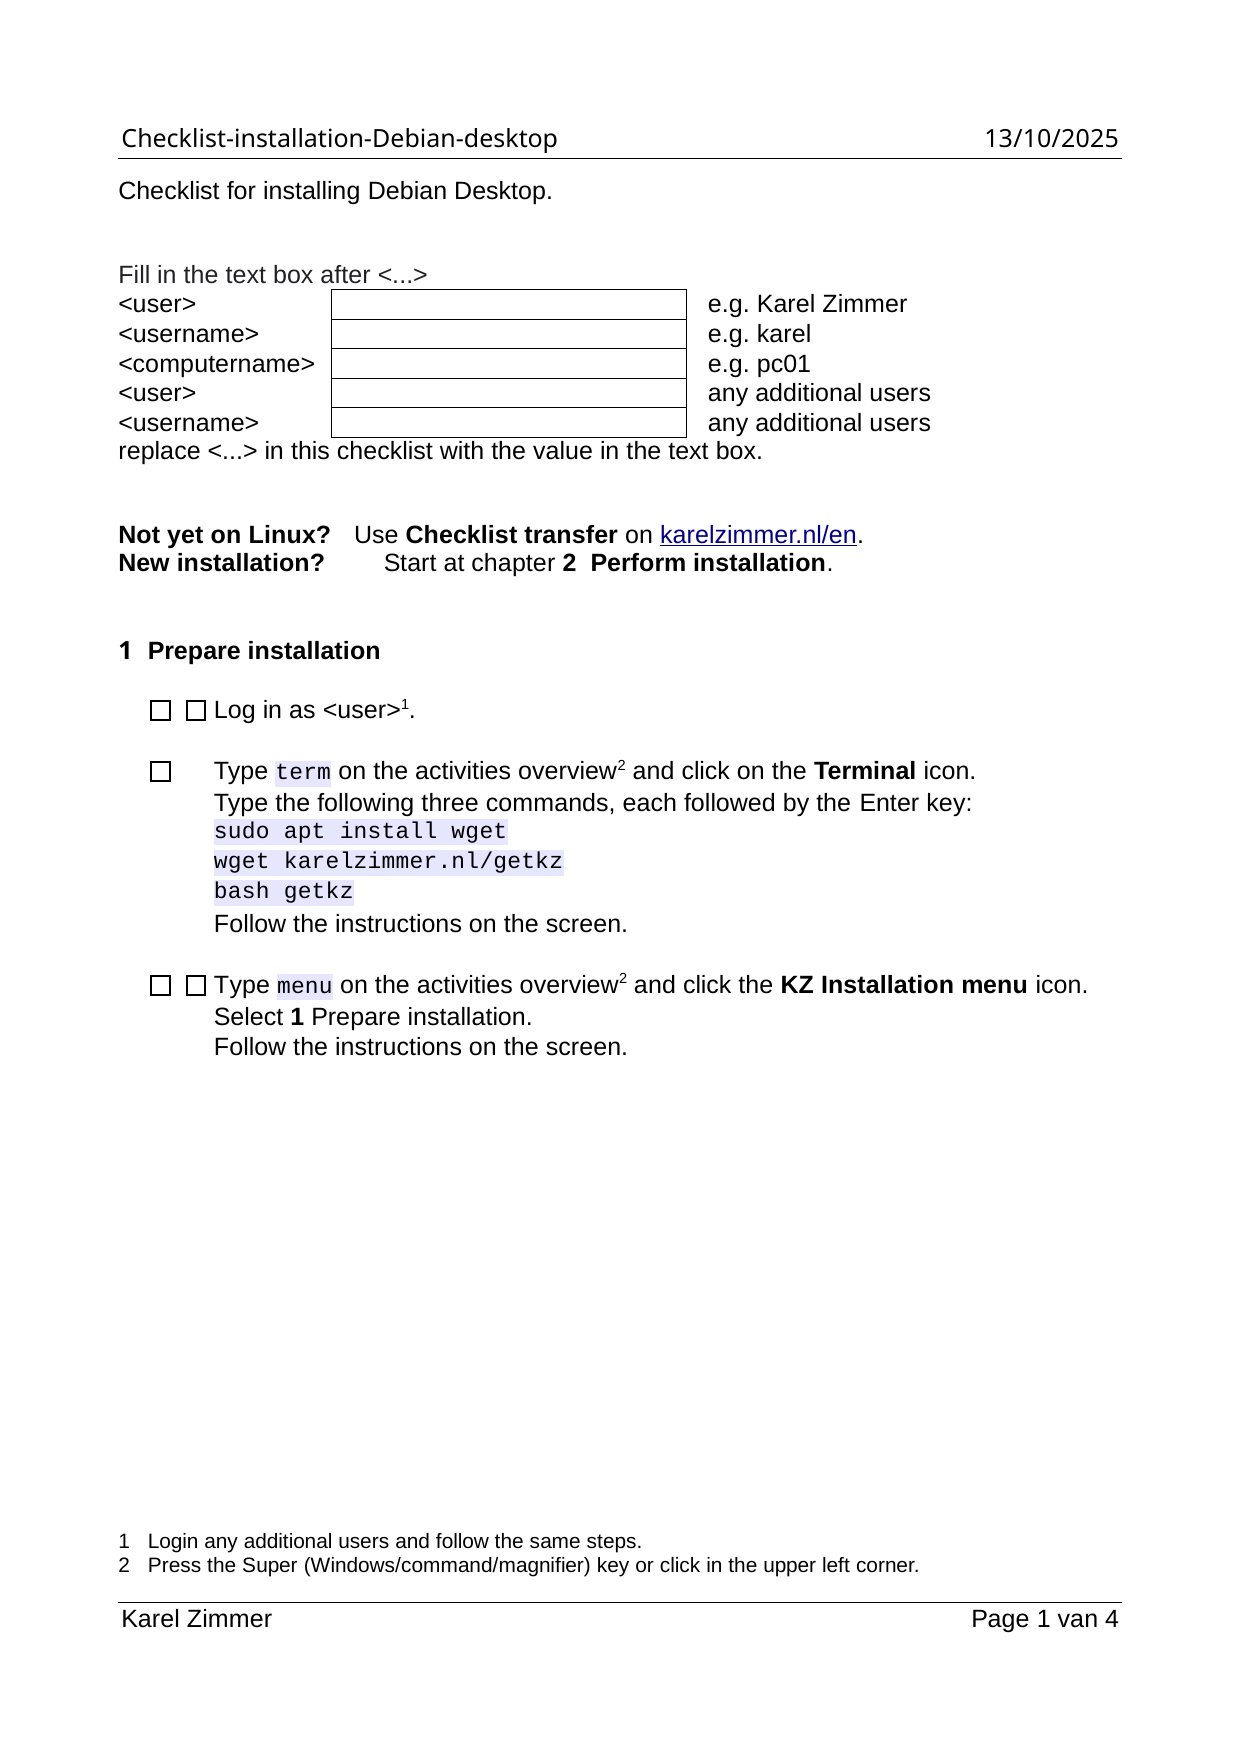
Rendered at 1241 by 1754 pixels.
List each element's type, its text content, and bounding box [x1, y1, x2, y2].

table_cell [118, 909, 142, 939]
table_cell [118, 1032, 142, 1062]
table_cell [177, 1001, 213, 1032]
table_header Log in as <user>. [213, 695, 1122, 726]
table_cell [118, 726, 142, 756]
table_cell [177, 788, 213, 818]
text New installation? Start at chapter 2 Perform installation. [118, 549, 1122, 577]
table_cell [142, 818, 177, 848]
table_cell Follow the instructions on the screen. [213, 1032, 1122, 1062]
text <computername> [118, 348, 331, 378]
table_cell [177, 848, 213, 879]
table_cell [213, 726, 1122, 756]
table_header [177, 695, 213, 726]
table_cell wget karelzimmer.nl/getkz [213, 848, 1122, 879]
table_cell [177, 879, 213, 909]
text <username> [118, 319, 331, 348]
table_cell [142, 756, 177, 788]
text e.g. Karel Zimmer [687, 289, 1122, 319]
table_header [118, 695, 142, 726]
table_cell [177, 1032, 213, 1062]
table_cell Follow the instructions on the screen. [213, 909, 1122, 939]
table_cell [142, 939, 177, 969]
table_cell sudo apt install wget [213, 818, 1122, 848]
table_cell [142, 970, 177, 1001]
text <username> [118, 407, 331, 437]
table_cell [142, 848, 177, 879]
table_cell [118, 788, 142, 818]
text any additional users [687, 378, 1122, 407]
table_cell [118, 879, 142, 909]
table_cell bash getkz [213, 879, 1122, 909]
table_cell [142, 1032, 177, 1062]
text Fill in the text box after <...> [118, 261, 1122, 289]
table_cell [118, 756, 142, 788]
text e.g. karel [687, 319, 1122, 348]
table_cell Type term on the activities overview and click on the Terminal icon. [213, 756, 1122, 788]
text Not yet on Linux? Use Checklist transfer on karelzimmer.nl/en. [118, 521, 1122, 549]
table_header [142, 695, 177, 726]
table_cell [142, 788, 177, 818]
table_cell [118, 848, 142, 879]
table_cell [177, 909, 213, 939]
text e.g. pc01 [687, 348, 1122, 378]
table_cell Type menu on the activities overview2 and click the KZ Installation menu icon. [213, 970, 1122, 1001]
table_cell [177, 726, 213, 756]
table_cell [118, 1001, 142, 1032]
table_cell [213, 939, 1122, 969]
table_cell [177, 970, 213, 1001]
table_cell [118, 818, 142, 848]
text any additional users [687, 407, 1122, 437]
text Checklist for installing Debian Desktop. [118, 177, 1122, 205]
table_cell [142, 909, 177, 939]
table_cell Type the following three commands, each followed by the Enter key: [213, 788, 1122, 818]
table_cell [118, 970, 142, 1001]
text replace <...> in this checklist with the value in the text box. [118, 437, 1122, 465]
table_cell [142, 1001, 177, 1032]
table_cell [142, 726, 177, 756]
text <user> [118, 289, 331, 319]
text <user> [118, 378, 331, 407]
table_cell Select 1 Prepare installation. [213, 1001, 1122, 1032]
table_cell [177, 939, 213, 969]
table_cell [142, 879, 177, 909]
table_cell [118, 939, 142, 969]
list Prepare installation [118, 633, 1122, 667]
table_cell [177, 756, 213, 788]
table_cell [177, 818, 213, 848]
